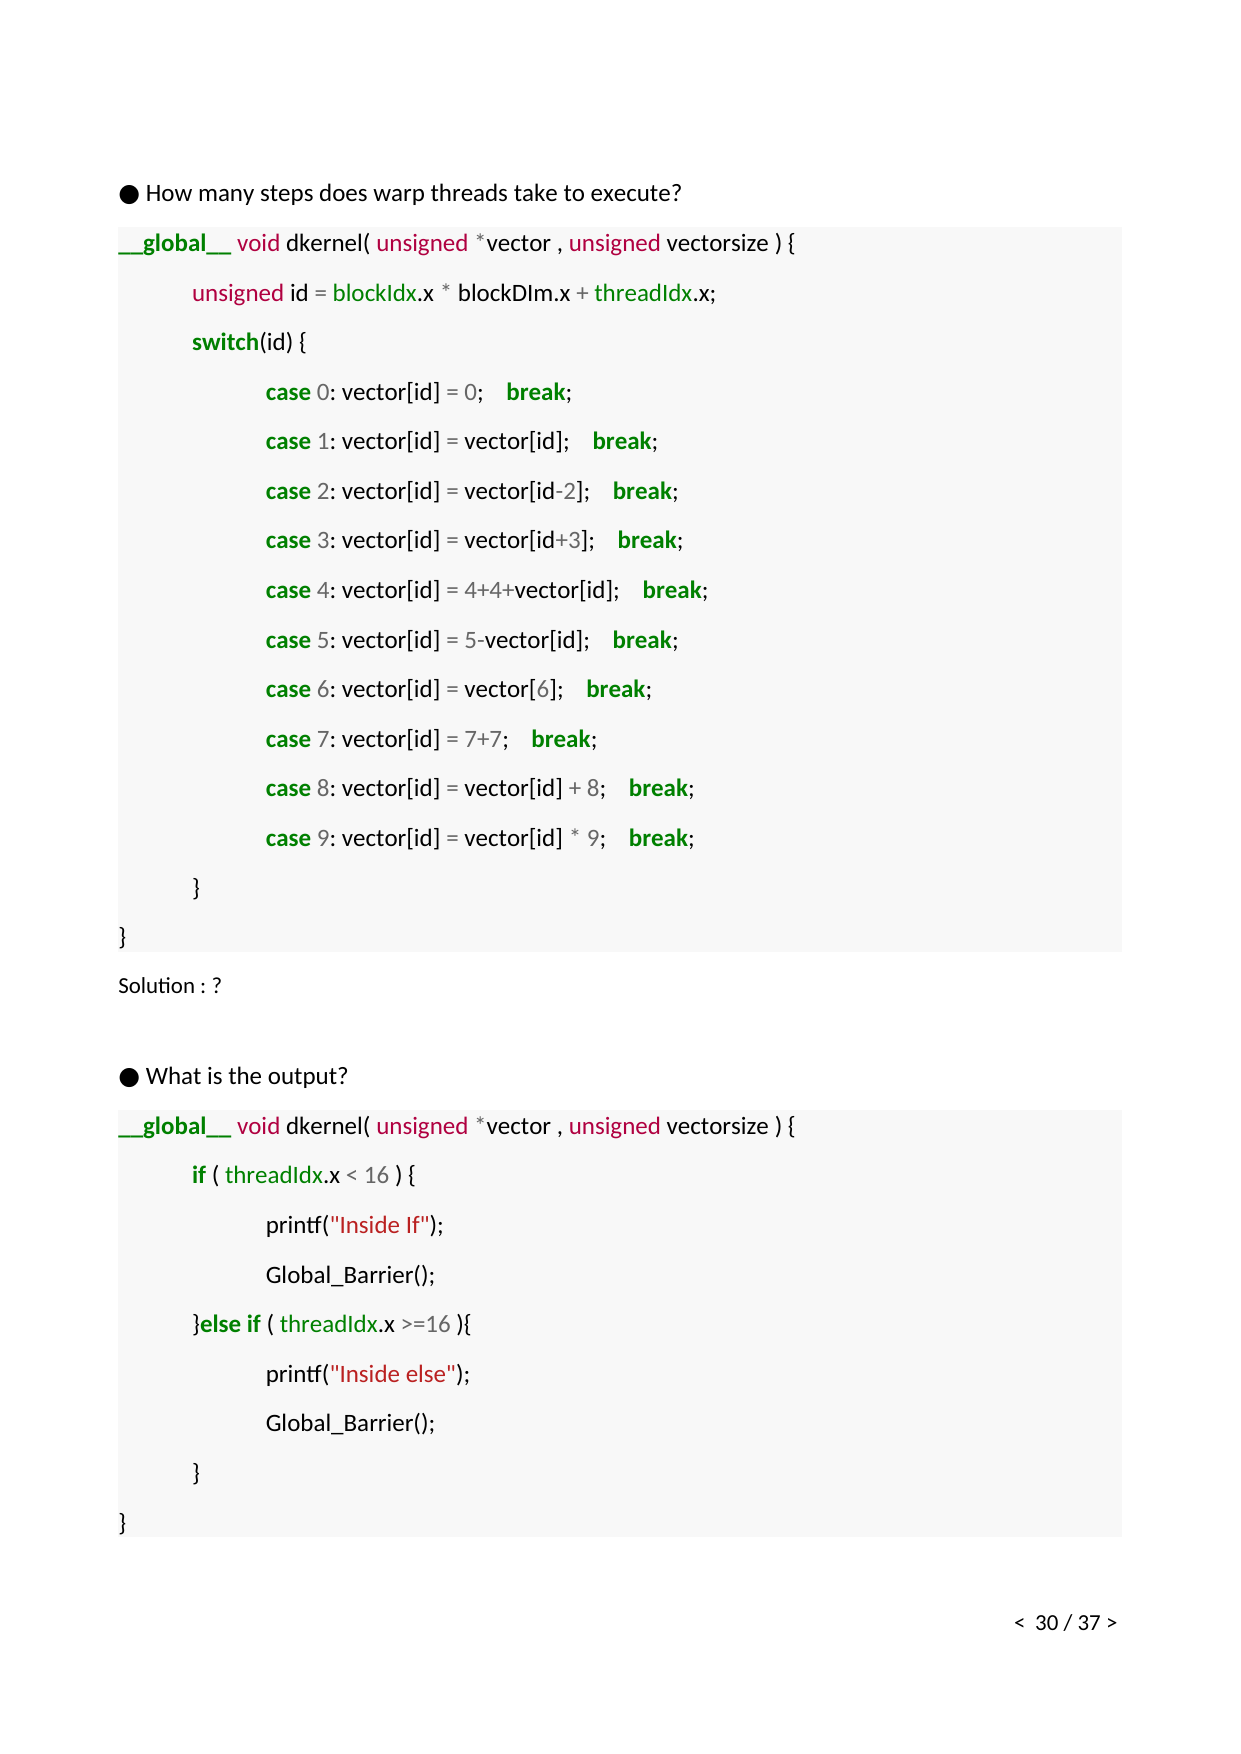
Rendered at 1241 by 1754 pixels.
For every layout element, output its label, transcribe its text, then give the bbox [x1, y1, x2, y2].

text printf("Inside else"); [118, 1358, 1122, 1388]
text if ( threadIdx.x < 16 ) { [118, 1160, 1122, 1190]
text switch(id) { [118, 326, 1122, 357]
text }else if ( threadIdx.x >=16 ){ [118, 1308, 1122, 1339]
text case 6: vector[id] = vector[6]; break; [118, 673, 1122, 704]
text Global_Barrier(); [118, 1408, 1122, 1438]
text case 3: vector[id] = vector[id+3]; break; [118, 524, 1122, 555]
text ● How many steps does warp threads take to execute? [118, 177, 1122, 208]
text unsigned id = blockIdx.x * blockDIm.x + threadIdx.x; [118, 277, 1122, 307]
text } [118, 1457, 1122, 1488]
text case 7: vector[id] = 7+7; break; [118, 723, 1122, 753]
text ● What is the output? [118, 1061, 1122, 1091]
text } [118, 1507, 1122, 1537]
text case 1: vector[id] = vector[id]; break; [118, 425, 1122, 456]
text __global__ void dkernel( unsigned *vector , unsigned vectorsize ) { [118, 1110, 1122, 1141]
text case 0: vector[id] = 0; break; [118, 376, 1122, 406]
text Global_Barrier(); [118, 1259, 1122, 1289]
text case 8: vector[id] = vector[id] + 8; break; [118, 772, 1122, 803]
text case 4: vector[id] = 4+4+vector[id]; break; [118, 574, 1122, 605]
text Solution : ? [118, 971, 1122, 999]
text } [118, 872, 1122, 902]
text case 9: vector[id] = vector[id] * 9; break; [118, 822, 1122, 853]
text __global__ void dkernel( unsigned *vector , unsigned vectorsize ) { [118, 227, 1122, 258]
text case 5: vector[id] = 5-vector[id]; break; [118, 624, 1122, 654]
text case 2: vector[id] = vector[id-2]; break; [118, 475, 1122, 506]
text } [118, 921, 1122, 952]
text printf("Inside If"); [118, 1209, 1122, 1240]
